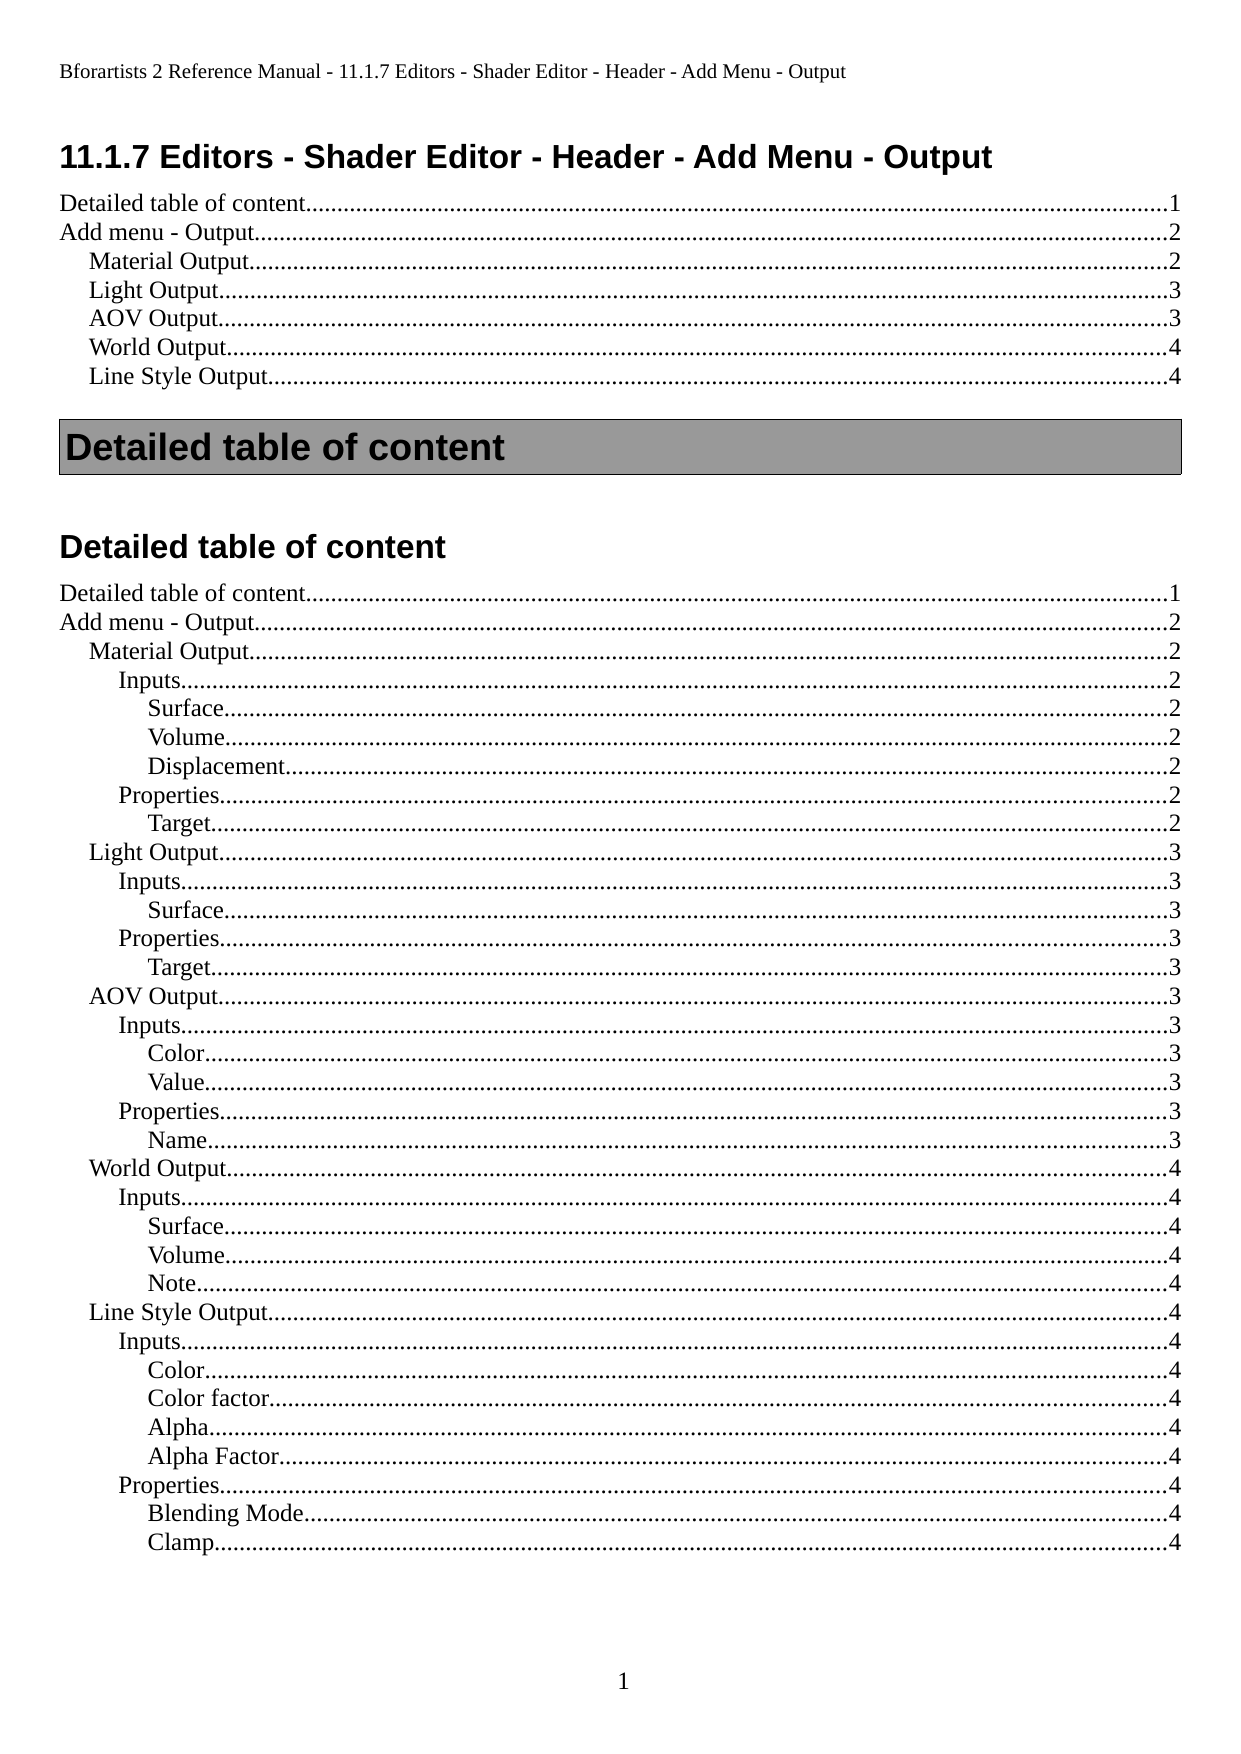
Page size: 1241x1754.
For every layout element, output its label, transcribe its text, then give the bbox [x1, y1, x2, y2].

text Material Output 2 [88, 246, 1181, 275]
text Volume 2 [147, 722, 1181, 751]
text Note 4 [147, 1268, 1181, 1297]
text Alpha Factor 4 [147, 1441, 1181, 1470]
table_header Detailed table of content [60, 420, 1181, 474]
text Add menu - Output 2 [59, 607, 1181, 636]
text Line Style Output 4 [88, 1297, 1181, 1326]
text Value 3 [147, 1067, 1181, 1096]
text Properties 3 [118, 1096, 1181, 1125]
text Inputs 4 [118, 1182, 1181, 1211]
text Inputs 3 [118, 1010, 1181, 1038]
text Target 3 [147, 952, 1181, 981]
text World Output 4 [88, 1153, 1181, 1182]
text Surface 3 [147, 895, 1181, 923]
text Blending Mode 4 [147, 1498, 1181, 1527]
text Light Output 3 [88, 837, 1181, 866]
text Volume 4 [147, 1240, 1181, 1268]
text Alpha 4 [147, 1412, 1181, 1441]
text Detailed table of content 1 [59, 188, 1181, 217]
text Inputs 3 [118, 866, 1181, 895]
subtitle Detailed table of content [59, 528, 1181, 566]
text Detailed table of content 1 [59, 578, 1181, 607]
text Material Output 2 [88, 636, 1181, 665]
text Inputs 2 [118, 665, 1181, 693]
text Color factor 4 [147, 1383, 1181, 1412]
text World Output 4 [88, 332, 1181, 361]
text Displacement 2 [147, 751, 1181, 780]
text Properties 2 [118, 780, 1181, 808]
text Color 4 [147, 1355, 1181, 1383]
text Add menu - Output 2 [59, 217, 1181, 246]
text Name 3 [147, 1125, 1181, 1153]
text Inputs 4 [118, 1326, 1181, 1355]
text Light Output 3 [88, 275, 1181, 303]
text Surface 2 [147, 693, 1181, 722]
subtitle 11.1.7 Editors - Shader Editor - Header - Add Menu - Output [59, 138, 1181, 176]
text AOV Output 3 [88, 303, 1181, 332]
text Properties 4 [118, 1470, 1181, 1498]
text AOV Output 3 [88, 981, 1181, 1010]
text Color 3 [147, 1038, 1181, 1067]
text Properties 3 [118, 923, 1181, 952]
text Target 2 [147, 808, 1181, 837]
text Line Style Output 4 [88, 361, 1181, 390]
text Surface 4 [147, 1211, 1181, 1240]
text Clamp 4 [147, 1527, 1181, 1556]
